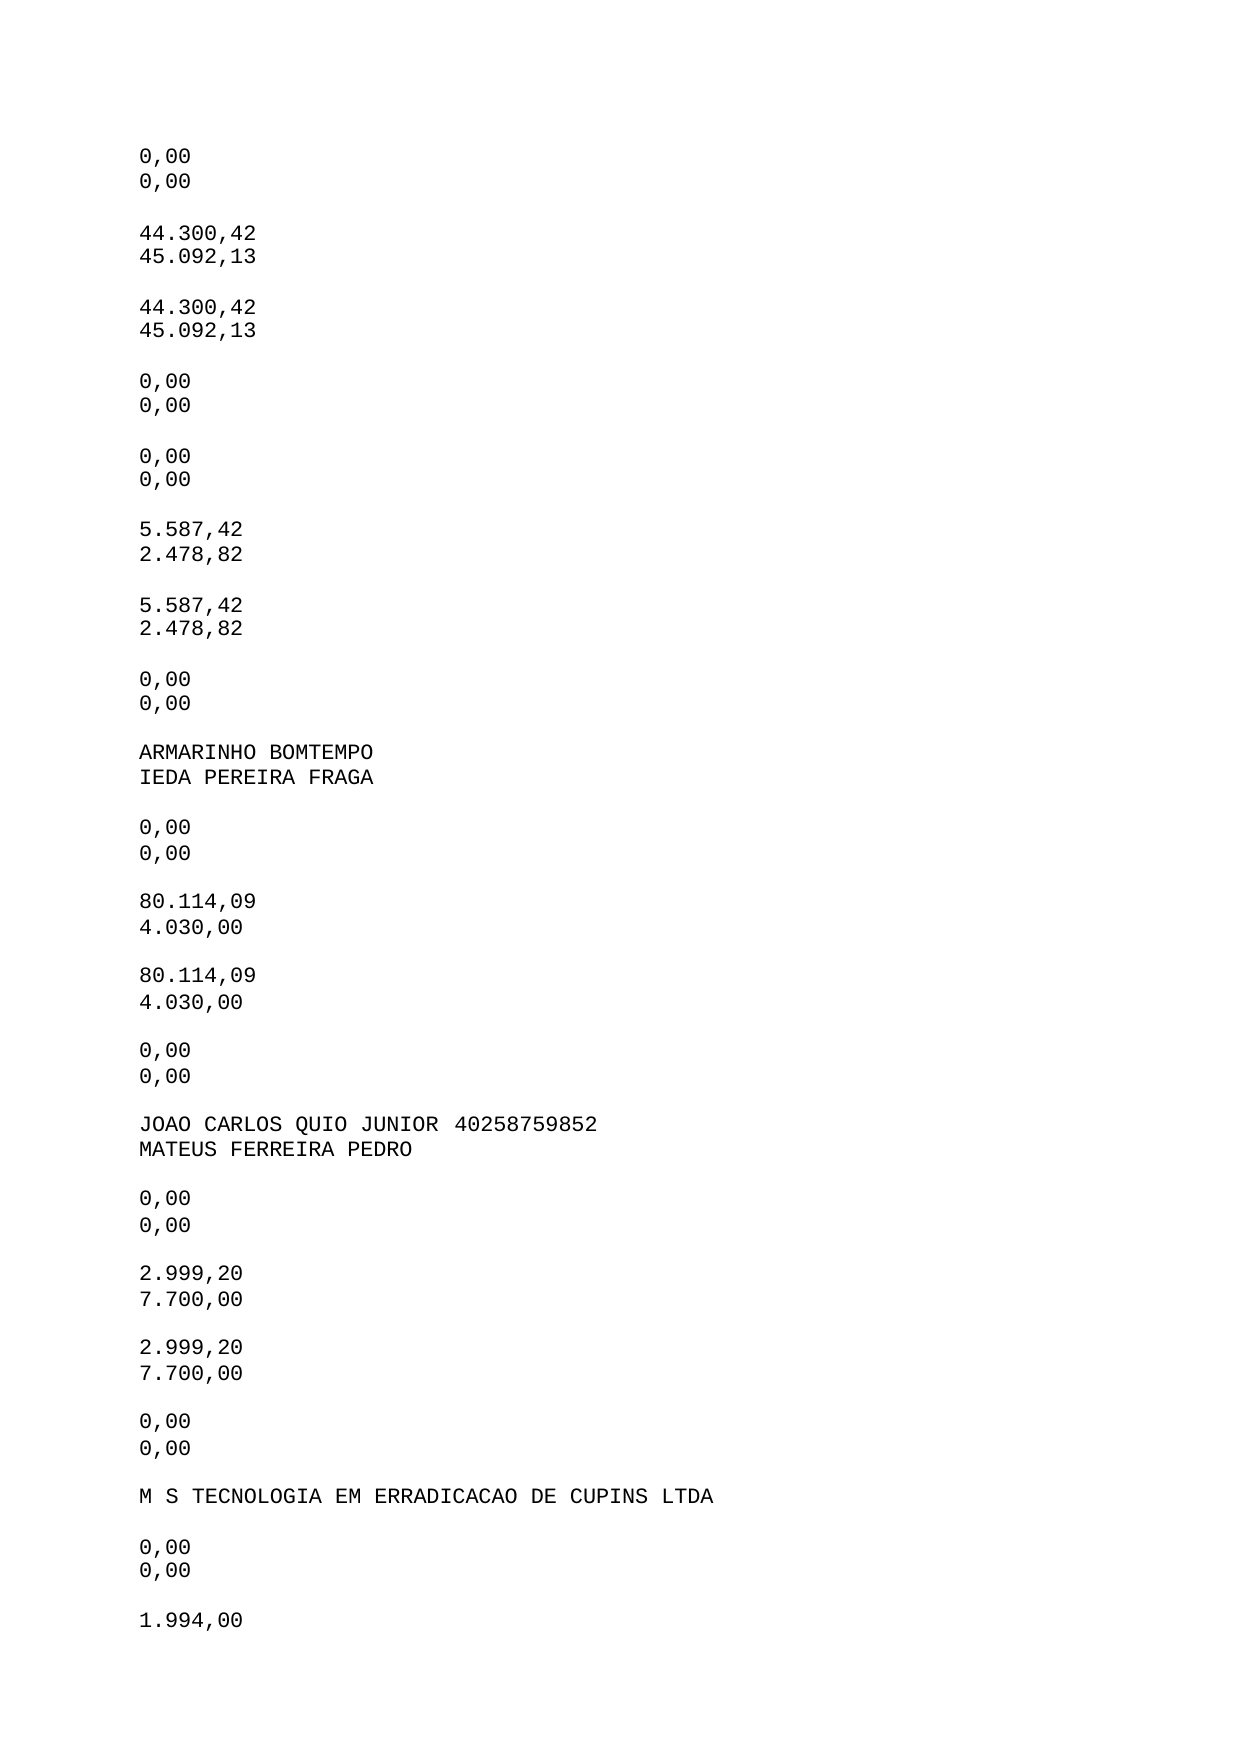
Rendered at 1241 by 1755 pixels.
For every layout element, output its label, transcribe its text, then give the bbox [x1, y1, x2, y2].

text 0,00 [139, 369, 1066, 394]
table_cell 4.030,00 [133, 916, 448, 953]
table_cell [448, 1288, 604, 1324]
table_cell 80.114,09 [133, 953, 448, 990]
text 45.092,13 [139, 319, 1066, 344]
text 0,00 [139, 443, 1066, 468]
text 0,00 [139, 394, 1066, 419]
table_cell [448, 1436, 604, 1470]
text 45.092,13 [139, 245, 1066, 270]
text 0,00 [139, 171, 1066, 195]
text ARMARINHO BOMTEMPO IEDA PEREIRA FRAGA [139, 741, 424, 791]
text 0,00 [139, 667, 1066, 692]
table_cell 0,00 [133, 1176, 448, 1213]
table_cell 40258759852 [448, 1101, 604, 1176]
text 44.300,42 [139, 294, 1066, 319]
table_cell 80.114,09 [133, 878, 448, 916]
text 0,00 [139, 692, 1066, 716]
table_cell [448, 1399, 604, 1436]
table_cell 7.700,00 [133, 1288, 448, 1324]
text 5.587,42 [139, 518, 1066, 543]
table_cell 0,00 [133, 841, 448, 878]
text 0,00 [139, 1534, 1066, 1559]
text 44.300,42 [139, 220, 1066, 245]
text 1.994,00 [139, 1609, 1066, 1634]
table_cell [448, 1213, 604, 1250]
table_header 0,00 [133, 808, 448, 841]
table_cell [448, 1325, 604, 1362]
table_cell 0,00 [133, 1213, 448, 1250]
table_cell 0,00 [133, 1064, 448, 1101]
text 0,00 [139, 468, 1066, 493]
text 0,00 [139, 146, 1066, 170]
text 5.587,42 [139, 592, 1066, 617]
text 0,00 [139, 1559, 1066, 1584]
table_cell 2.999,20 [133, 1250, 448, 1287]
table_cell JOAO CARLOS QUIO JUNIOR MATEUS FERREIRA PEDRO [133, 1101, 448, 1176]
table_cell 0,00 [133, 1436, 448, 1470]
table_cell 0,00 [133, 1027, 448, 1064]
text 2.478,82 [139, 617, 1066, 642]
table_cell [448, 1250, 604, 1287]
text M S TECNOLOGIA EM ERRADICACAO DE CUPINS LTDA [139, 1485, 1066, 1510]
table_header [448, 808, 604, 1101]
table_cell [448, 1362, 604, 1399]
table_cell 7.700,00 [133, 1362, 448, 1399]
table_cell 2.999,20 [133, 1325, 448, 1362]
table_cell 0,00 [133, 1399, 448, 1436]
text 2.478,82 [139, 543, 1066, 567]
table_cell [448, 1176, 604, 1213]
table_cell 4.030,00 [133, 990, 448, 1027]
